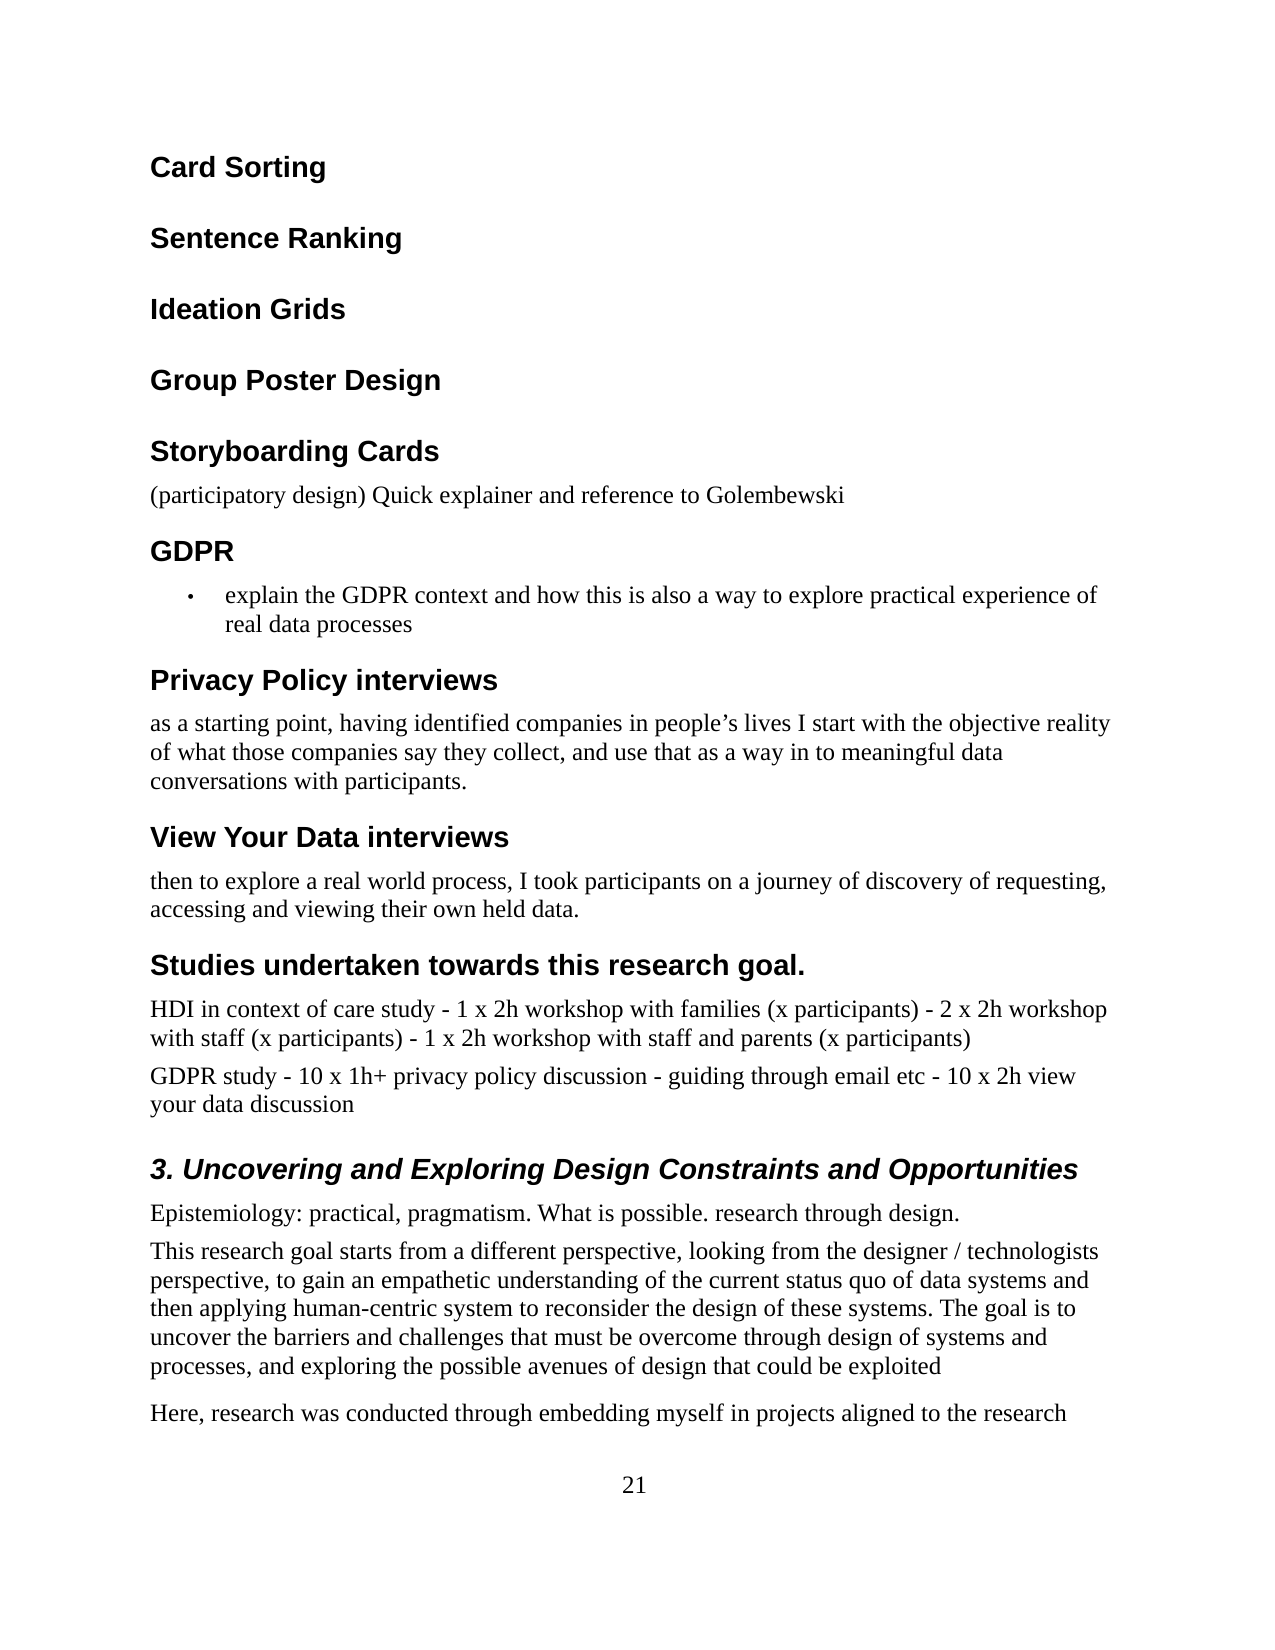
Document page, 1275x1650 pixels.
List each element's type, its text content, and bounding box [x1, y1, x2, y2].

subtitle Studies undertaken towards this research goal. [150, 948, 1125, 982]
subtitle Card Sorting [150, 150, 1125, 183]
subtitle View Your Data interviews [150, 820, 1125, 853]
subtitle Privacy Policy interviews [150, 662, 1125, 696]
text (participatory design) Quick explainer and reference to Golembewski [150, 480, 1125, 509]
text as a starting point, having identified companies in people’s lives I start with the objective reality of what those companies say they collect, and use that as a way in to meaningful data conversations with participants. [150, 708, 1125, 795]
text Epistemiology: practical, pragmatism. What is possible. research through design. [150, 1198, 1125, 1227]
text GDPR study - 10 x 1h+ privacy policy discussion - guiding through email etc - 10 x 2h view your data discussion [150, 1061, 1125, 1118]
subtitle 3. Uncovering and Exploring Design Constraints and Opportunities [150, 1152, 1125, 1186]
subtitle Ideation Grids [150, 292, 1125, 326]
subtitle Group Poster Design [150, 363, 1125, 397]
subtitle Sentence Ranking [150, 221, 1125, 254]
list explain the GDPR context and how this is also a way to explore practical experience of real data processes [187, 580, 1125, 637]
text This research goal starts from a different perspective, looking from the designer / technologists perspective, to gain an empathetic understanding of the current status quo of data systems and then applying human-centric system to reconsider the design of these systems. The goal is to uncover the barriers and challenges that must be overcome through design of systems and processes, and exploring the possible avenues of design that could be exploited [150, 1236, 1125, 1380]
text then to explore a real world process, I took participants on a journey of discovery of requesting, accessing and viewing their own held data. [150, 866, 1125, 923]
text Here, research was conducted through embedding myself in projects aligned to the research [150, 1398, 1125, 1426]
subtitle GDPR [150, 534, 1125, 567]
subtitle Storyboarding Cards [150, 434, 1125, 468]
text HDI in context of care study - 1 x 2h workshop with families (x participants) - 2 x 2h workshop with staff (x participants) - 1 x 2h workshop with staff and parents (x participants) [150, 994, 1125, 1052]
